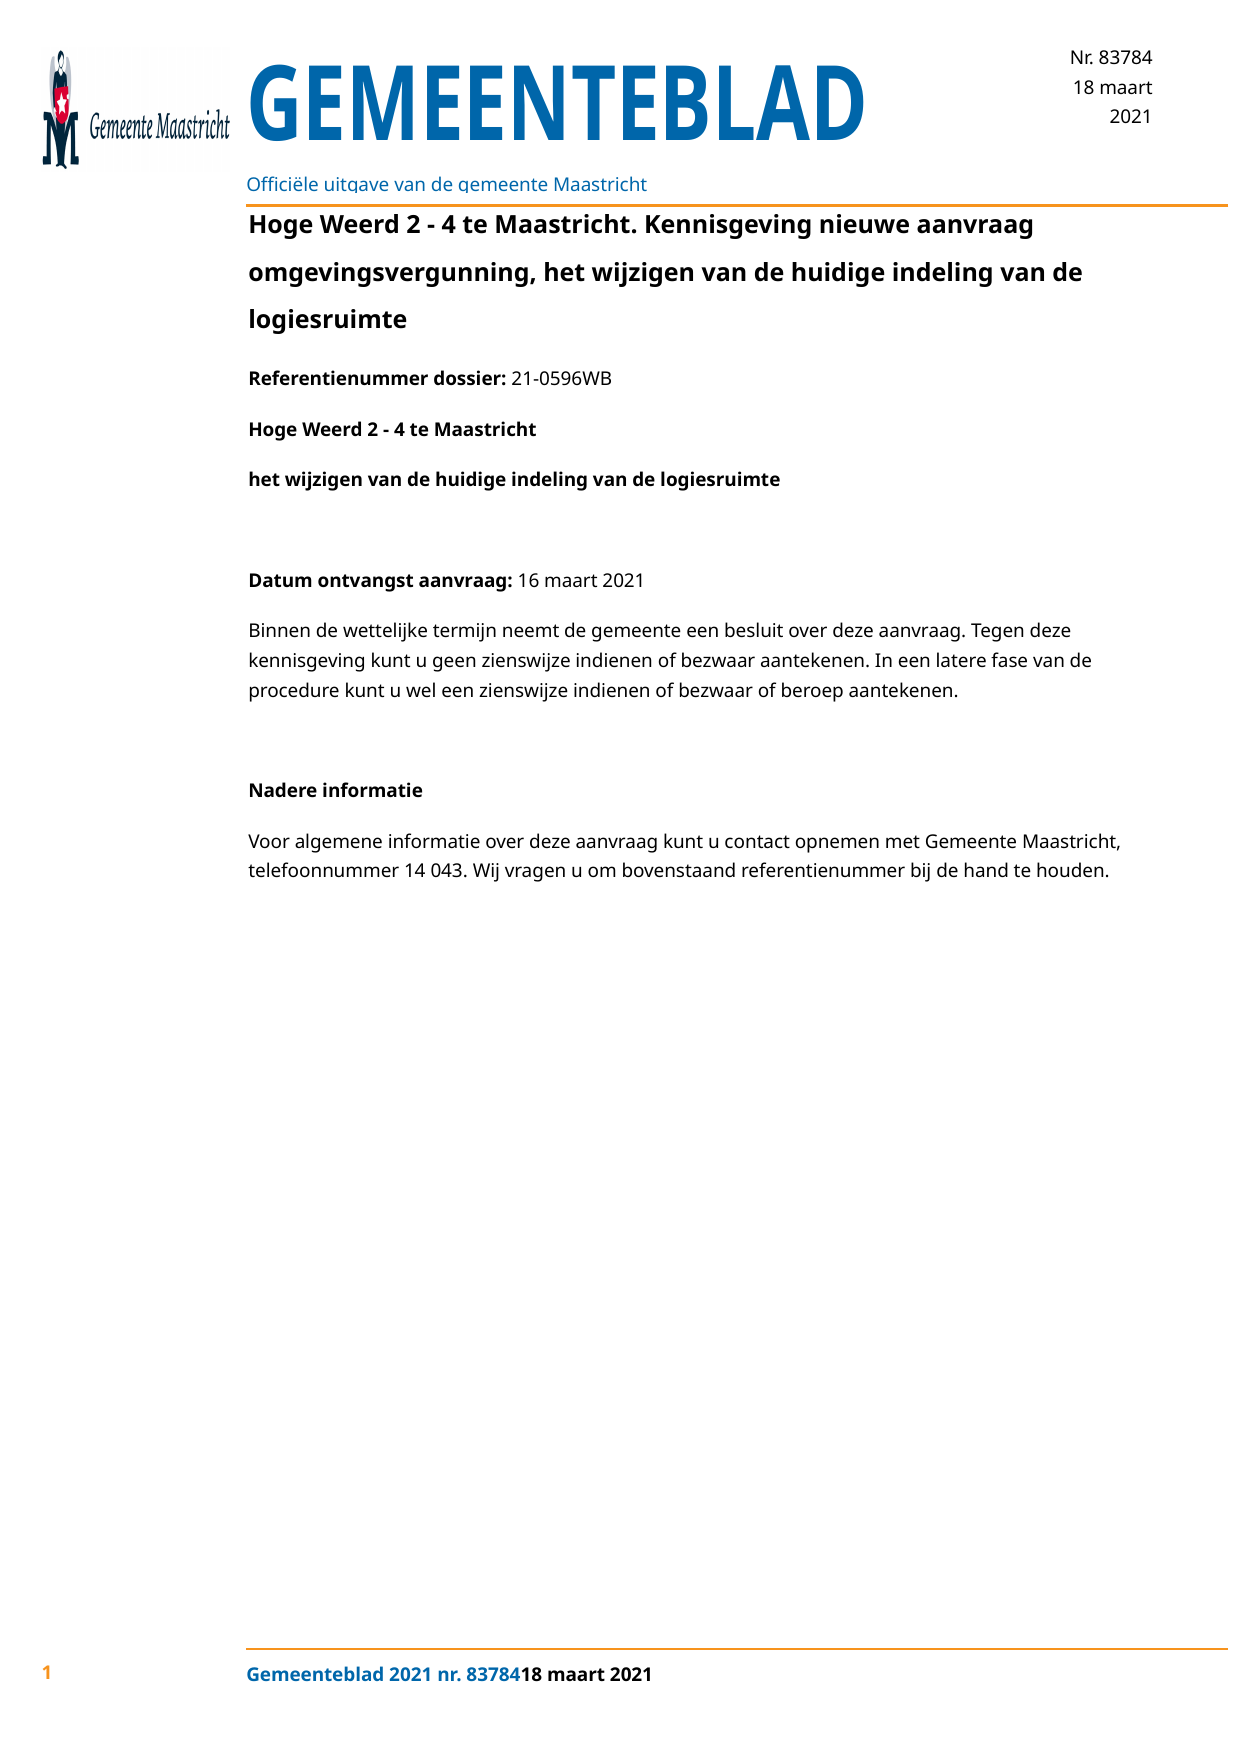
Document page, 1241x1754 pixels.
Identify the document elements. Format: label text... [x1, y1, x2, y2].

text Hoge Weerd 2 - 4 te Maastricht [248, 416, 1152, 442]
picture [41, 47, 231, 172]
text Referentienummer dossier: 21-0596WB [248, 366, 1152, 391]
text het wijzigen van de huidige indeling van de logiesruimte [248, 466, 1152, 492]
text Binnen de wettelijke termijn neemt de gemeente een besluit over deze aanvraag. Tegen deze kennisgeving kunt u geen zienswijze indienen of bezwaar aantekenen. In een latere fase van de procedure kunt u wel een zienswijze indienen of bezwaar of beroep aantekenen. [248, 618, 1152, 702]
text Voor algemene informatie over deze aanvraag kunt u contact opnemen met Gemeente Maastricht, telefoonnummer 14 043. Wij vragen u om bovenstaand referentienummer bij de hand te houden. [248, 828, 1152, 883]
text Datum ontvangst aanvraag: 16 maart 2021 [248, 567, 1152, 593]
text Hoge Weerd 2 - 4 te Maastricht. Kennisgeving nieuwe aanvraag omgevingsvergunning, het wijzigen van de huidige indeling van de logiesruimte [248, 207, 1152, 336]
text Nadere informatie [248, 778, 1152, 803]
